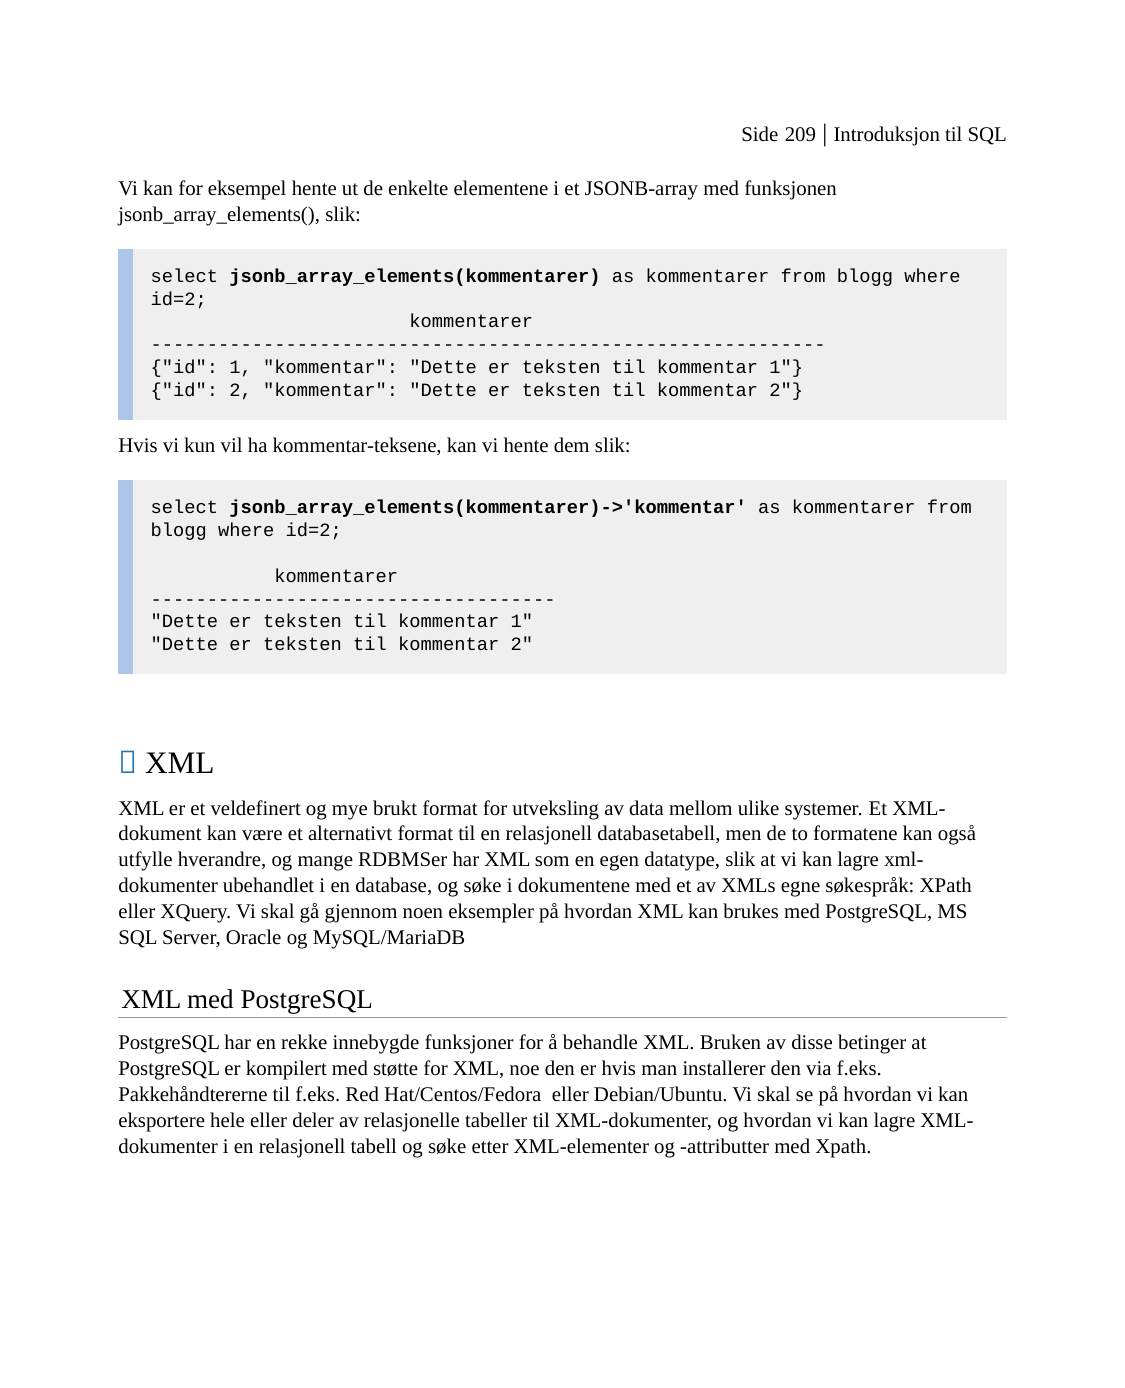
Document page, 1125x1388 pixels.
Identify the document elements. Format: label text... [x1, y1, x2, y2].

text select jsonb_array_elements(kommentarer)->'kommentar' as kommentarer from blogg where id=2; [133, 480, 1007, 549]
text Hvis vi kun vil ha kommentar-teksene, kan vi hente dem slik: [118, 433, 1007, 457]
text XML er et veldefinert og mye brukt format for utveksling av data mellom ulike systemer. Et XML-dokument kan være et alternativt format til en relasjonell databasetabell, men de to formatene kan også utfylle hverandre, og mange RDBMSer har XML som en egen datatype, slik at vi kan lagre xml-dokumenter ubehandlet i en database, og søke i dokumentene med et av XMLs egne søkespråk: XPath eller XQuery. Vi skal gå gjennom noen eksempler på hvordan XML kan brukes med PostgreSQL, MS SQL Server, Oracle og MySQL/MariaDB [118, 795, 1007, 949]
subtitle XML med PostgreSQL [118, 980, 1007, 1017]
text select jsonb_array_elements(kommentarer) as kommentarer from blogg where id=2; kommentarer ------------------------------------------------------------ {"id": 1, "kommentar": "Dette er teksten til kommentar 1"} {"id": 2, "kommentar": "Dette er teksten til kommentar 2"} [133, 249, 1007, 420]
text Vi kan for eksempel hente ut de enkelte elementene i et JSONB-array med funksjonen jsonb_array_elements(), slik: [118, 176, 1007, 226]
text PostgreSQL har en rekke innebygde funksjoner for å behandle XML. Bruken av disse betinger at PostgreSQL er kompilert med støtte for XML, noe den er hvis man installerer den via f.eks. Pakkehåndtererne til f.eks. Red Hat/Centos/Fedora eller Debian/Ubuntu. Vi skal se på hvordan vi kan eksportere hele eller deler av relasjonelle tabeller til XML-dokumenter, og hvordan vi kan lagre XML-dokumenter i en relasjonell tabell og søke etter XML-elementer og -attributter med Xpath. [118, 1030, 1007, 1158]
text kommentarer ------------------------------------ "Dette er teksten til kommentar 1" "Dette er teksten til kommentar 2" [133, 549, 1007, 674]
subtitle  XML [118, 740, 1007, 783]
